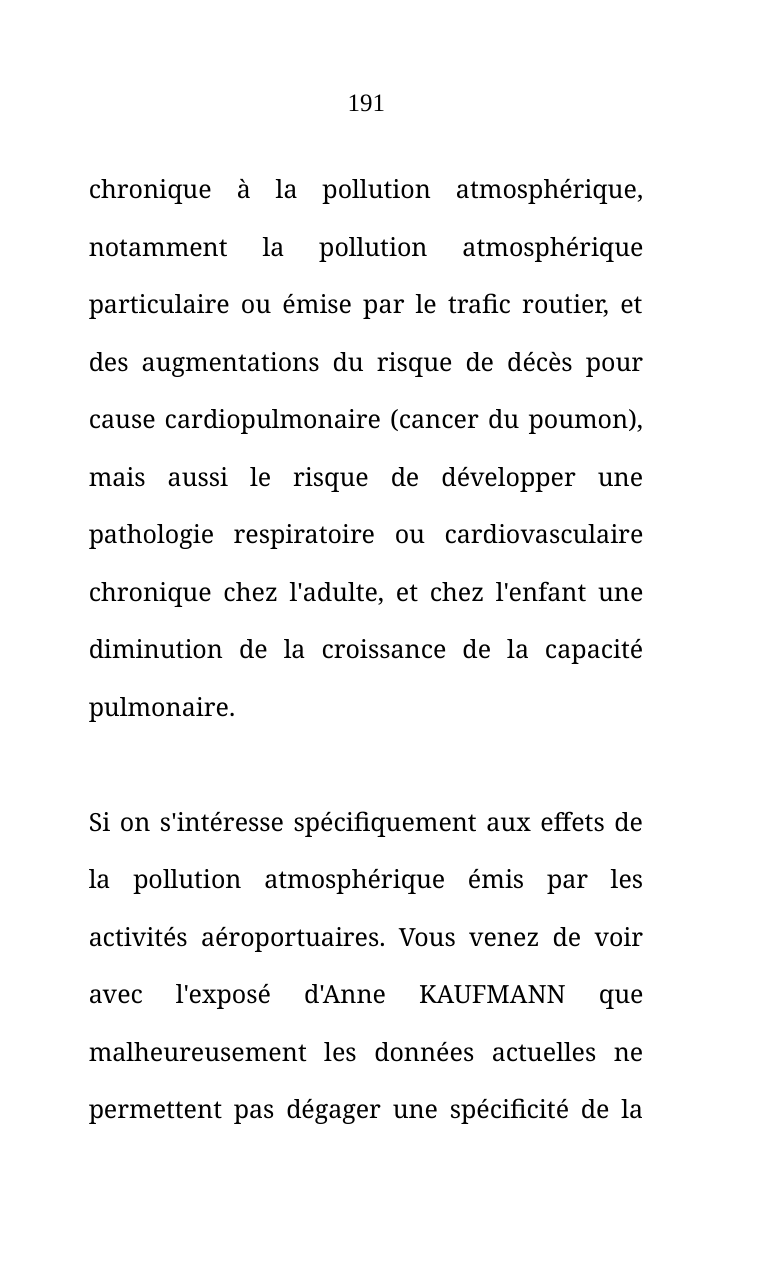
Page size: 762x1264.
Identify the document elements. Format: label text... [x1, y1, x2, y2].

text chronique à la pollution atmosphérique, notamment la pollution atmosphérique particulaire ou émise par le trafic routier, et des augmentations du risque de décès pour cause cardiopulmonaire (cancer du poumon), mais aussi le risque de développer une pathologie respiratoire ou cardiovasculaire chronique chez l'adulte, et chez l'enfant une diminution de la croissance de la capacité pulmonaire. [88, 147, 644, 724]
text Si on s'intéresse spécifiquement aux effets de la pollution atmosphérique émis par les activités aéroportuaires. Vous venez de voir avec l'exposé d'Anne KAUFMANN que malheureusement les données actuelles ne permettent pas dégager une spécificité de la [88, 781, 644, 1126]
